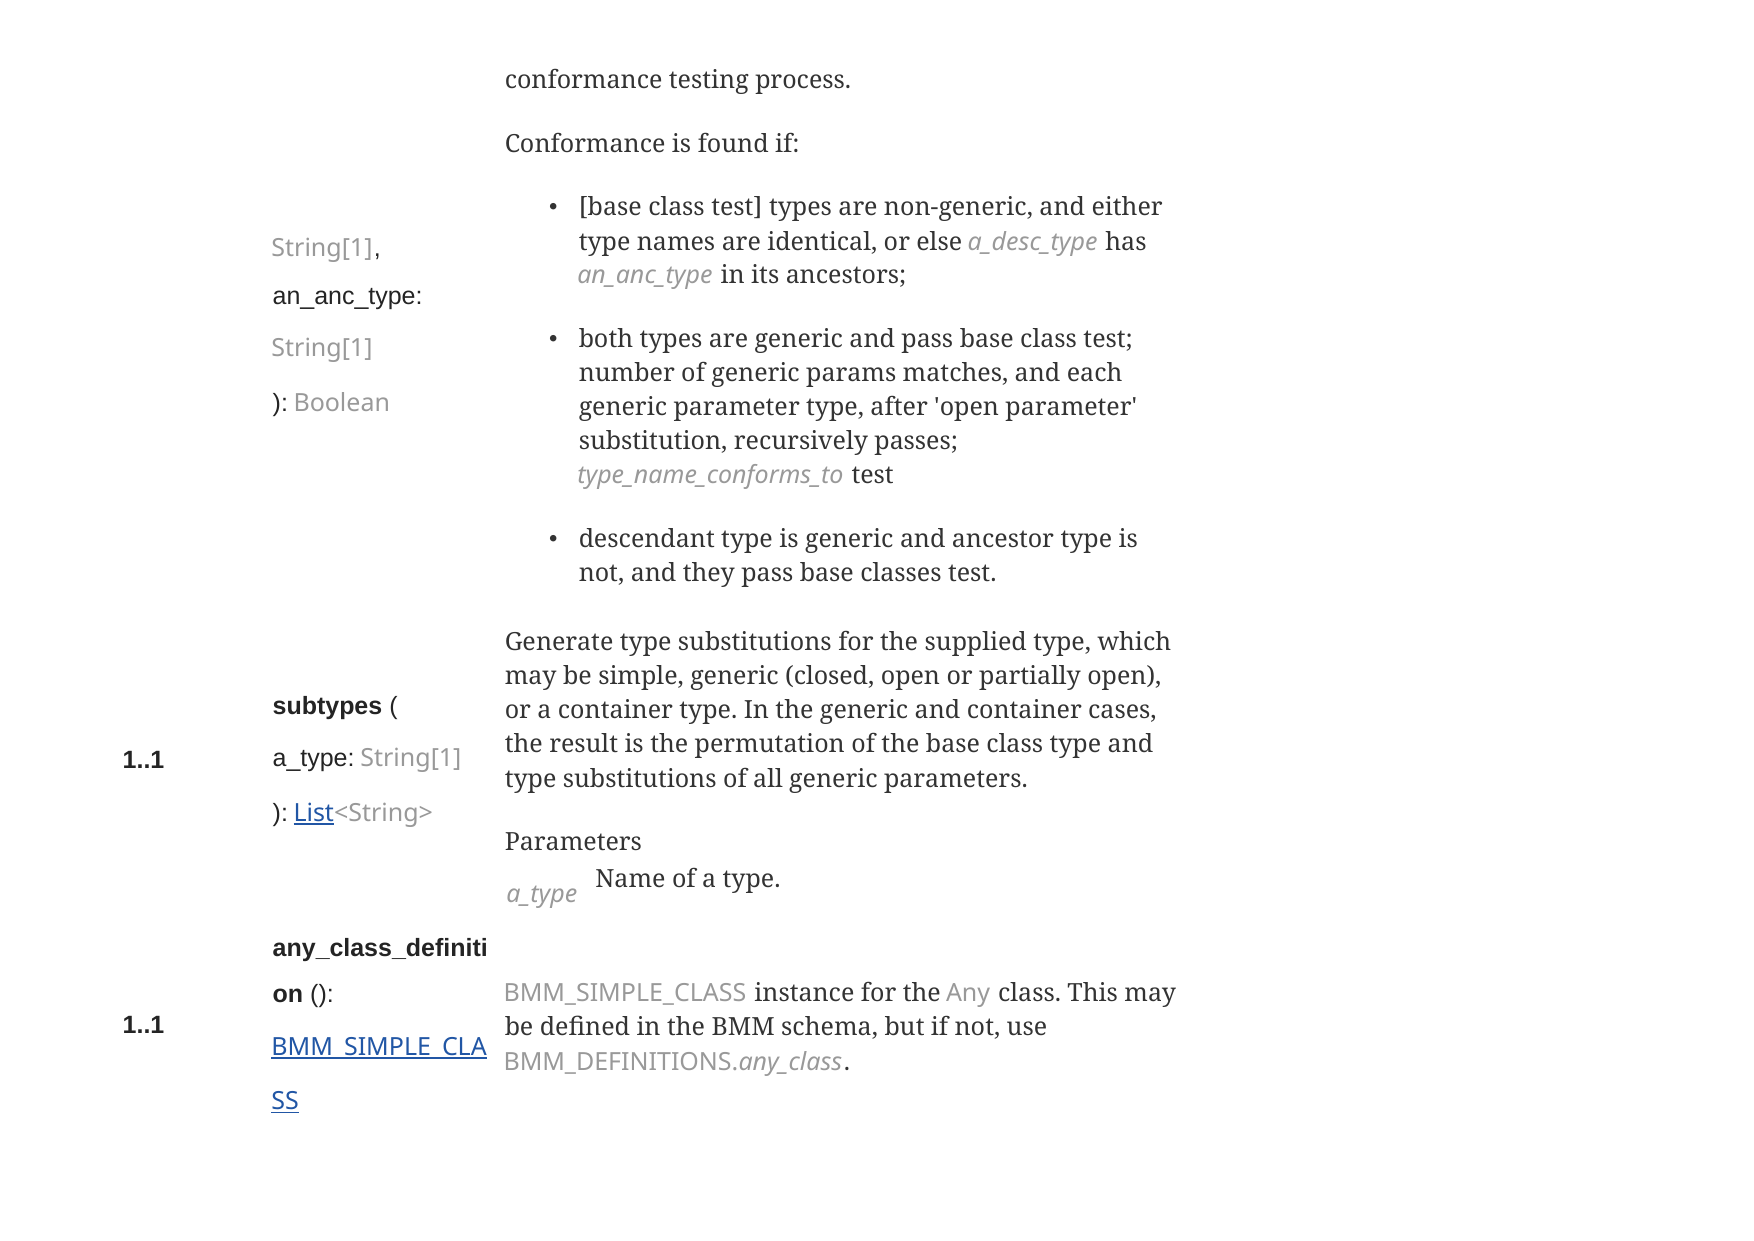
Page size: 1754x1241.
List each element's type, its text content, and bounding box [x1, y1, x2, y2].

table_cell Generate type substitutions for the supplied type, which may be simple, generic (closed, open or partially open), or a container type. In the generic and container cases, the result is the permutation of the base class type and type substitutions of all generic parameters. Parameters [500, 621, 1181, 930]
table_cell conformance testing process. Conformance is found if: [base class test] types are non-generic, and either type names are identical, or else a_desc_type has an_anc_type in its ancestors; both types are generic and pass base class test; number of generic params matches, and each generic parameter type, after 'open parameter' substitution, recursively passes; type_name_conforms_to test descendant type is generic and ancestor type is not, and they pass base classes test. [500, 59, 1181, 621]
table_cell [118, 59, 268, 621]
table_cell any_class_definition (): BMM_SIMPLE_CLASS [268, 930, 500, 1151]
table_header a_type [503, 858, 591, 927]
table_cell String[1], an_anc_type: String[1] ): Boolean [268, 59, 500, 621]
table_cell subtypes ( a_type: String[1] ): List<String> [268, 621, 500, 930]
table_cell 1..1 [118, 621, 268, 930]
table_cell 1..1 [118, 930, 268, 1151]
table_cell BMM_SIMPLE_CLASS instance for the Any class. This may be defined in the BMM schema, but if not, use BMM_DEFINITIONS.any_class. [500, 930, 1181, 1151]
table_header Name of a type. [591, 858, 792, 927]
